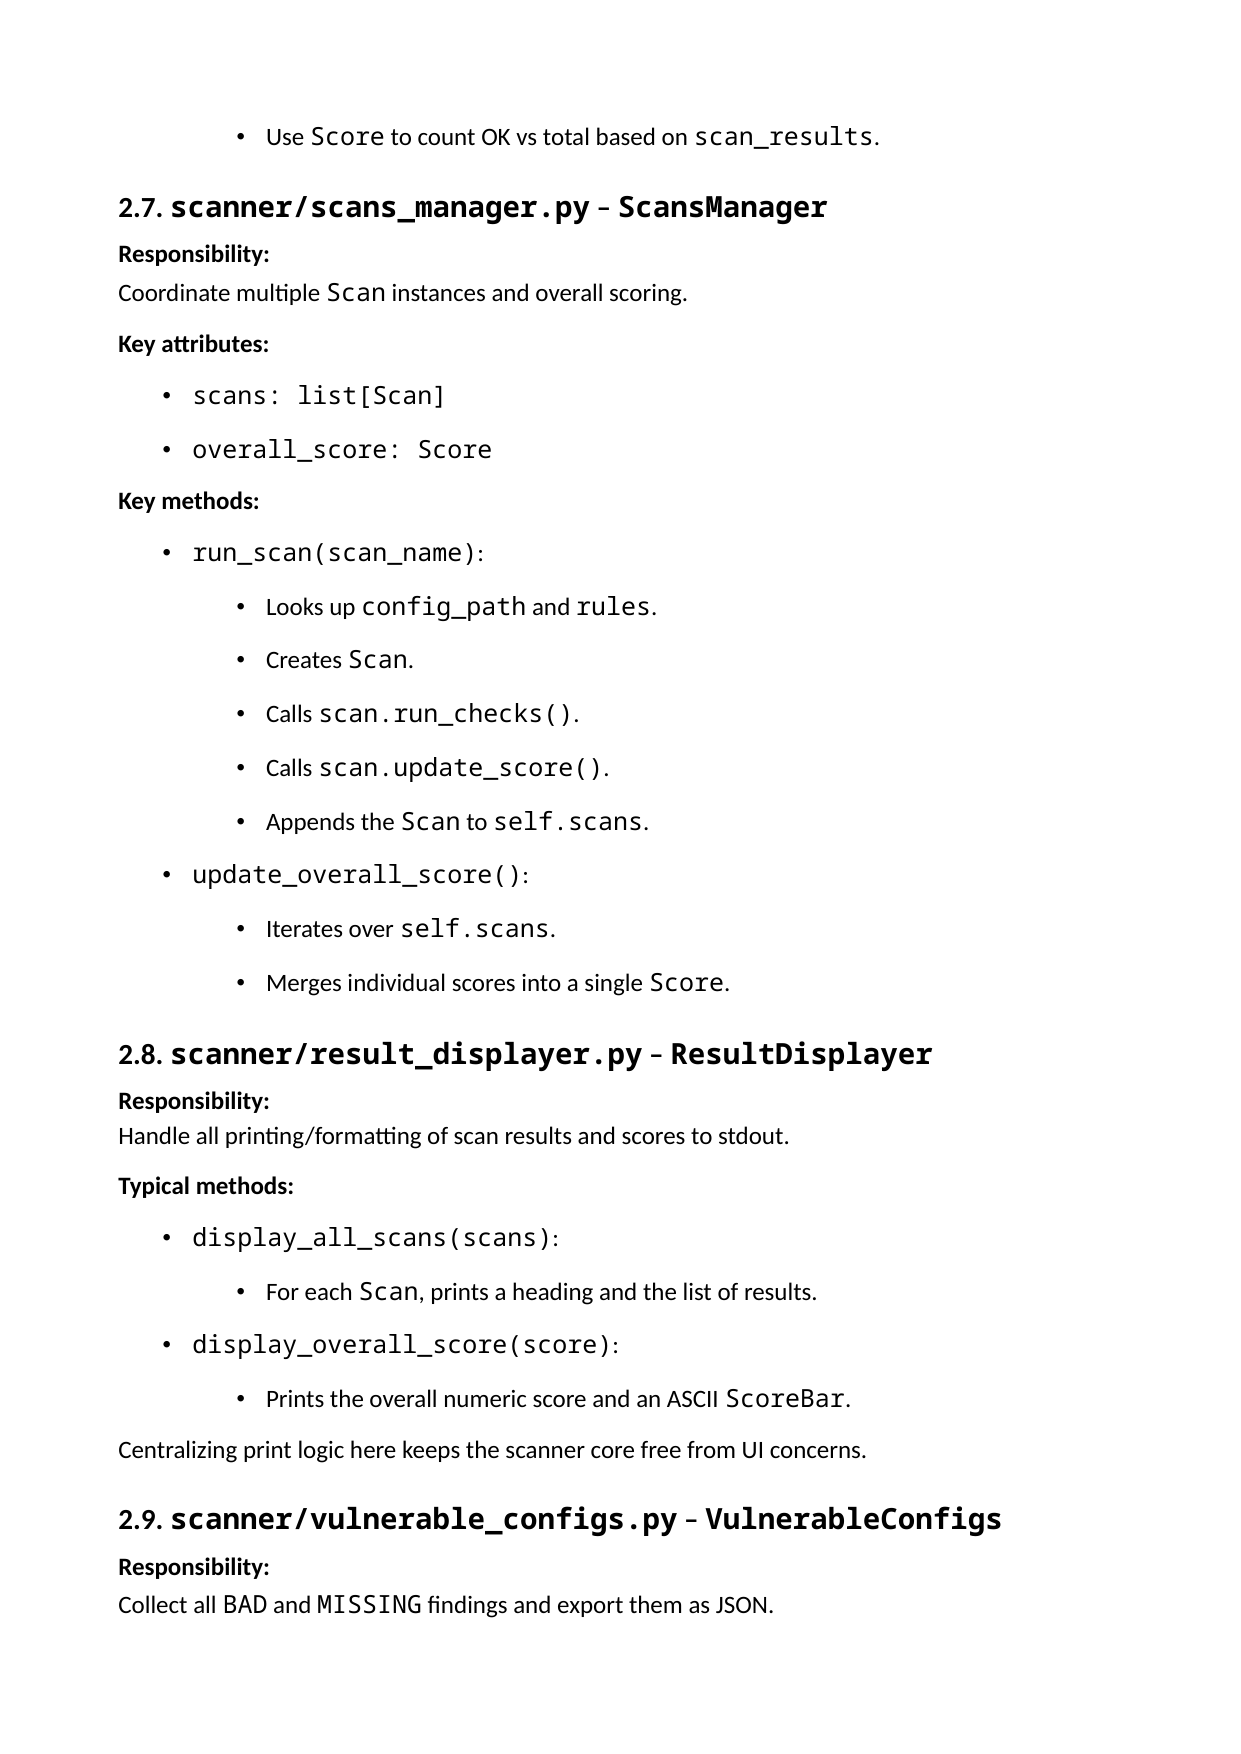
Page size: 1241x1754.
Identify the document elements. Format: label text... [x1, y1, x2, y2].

list Calls scan.run_checks(). [236, 696, 1122, 730]
list update_overall_score(): [162, 857, 1122, 891]
list display_all_scans(scans): [162, 1219, 1122, 1253]
list overall_score: Score [162, 431, 1122, 465]
list For each Scan, prints a heading and the list of results. [236, 1273, 1122, 1307]
list Appends the Scan to self.scans. [236, 803, 1122, 837]
subtitle 2.8. scanner/result_displayer.py – ResultDisplayer [118, 1033, 1122, 1073]
text Key attributes: [118, 328, 1122, 358]
subtitle 2.9. scanner/vulnerable_configs.py – VulnerableConfigs [118, 1498, 1122, 1538]
list display_overall_score(score): [162, 1327, 1122, 1361]
list Prints the overall numeric score and an ASCII ScoreBar. [236, 1381, 1122, 1415]
list Calls scan.update_score(). [236, 750, 1122, 784]
text Key methods: [118, 485, 1122, 516]
list Use Score to count OK vs total based on scan_results. [236, 118, 1122, 152]
text Responsibility: Handle all printing/formatting of scan results and scores to stdout. [118, 1085, 1122, 1151]
subtitle 2.7. scanner/scans_manager.py – ScansManager [118, 186, 1122, 226]
list Iterates over self.scans. [236, 911, 1122, 945]
text Responsibility: Collect all BAD and MISSING findings and export them as JSON. [118, 1551, 1122, 1620]
list run_scan(scan_name): [162, 535, 1122, 569]
text Typical methods: [118, 1170, 1122, 1200]
list Creates Scan. [236, 642, 1122, 676]
text Centralizing print logic here keeps the scanner core free from UI concerns. [118, 1434, 1122, 1465]
list scans: list[Scan] [162, 378, 1122, 412]
list Looks up config_path and rules. [236, 588, 1122, 622]
text Responsibility: Coordinate multiple Scan instances and overall scoring. [118, 239, 1122, 308]
list Merges individual scores into a single Score. [236, 965, 1122, 999]
